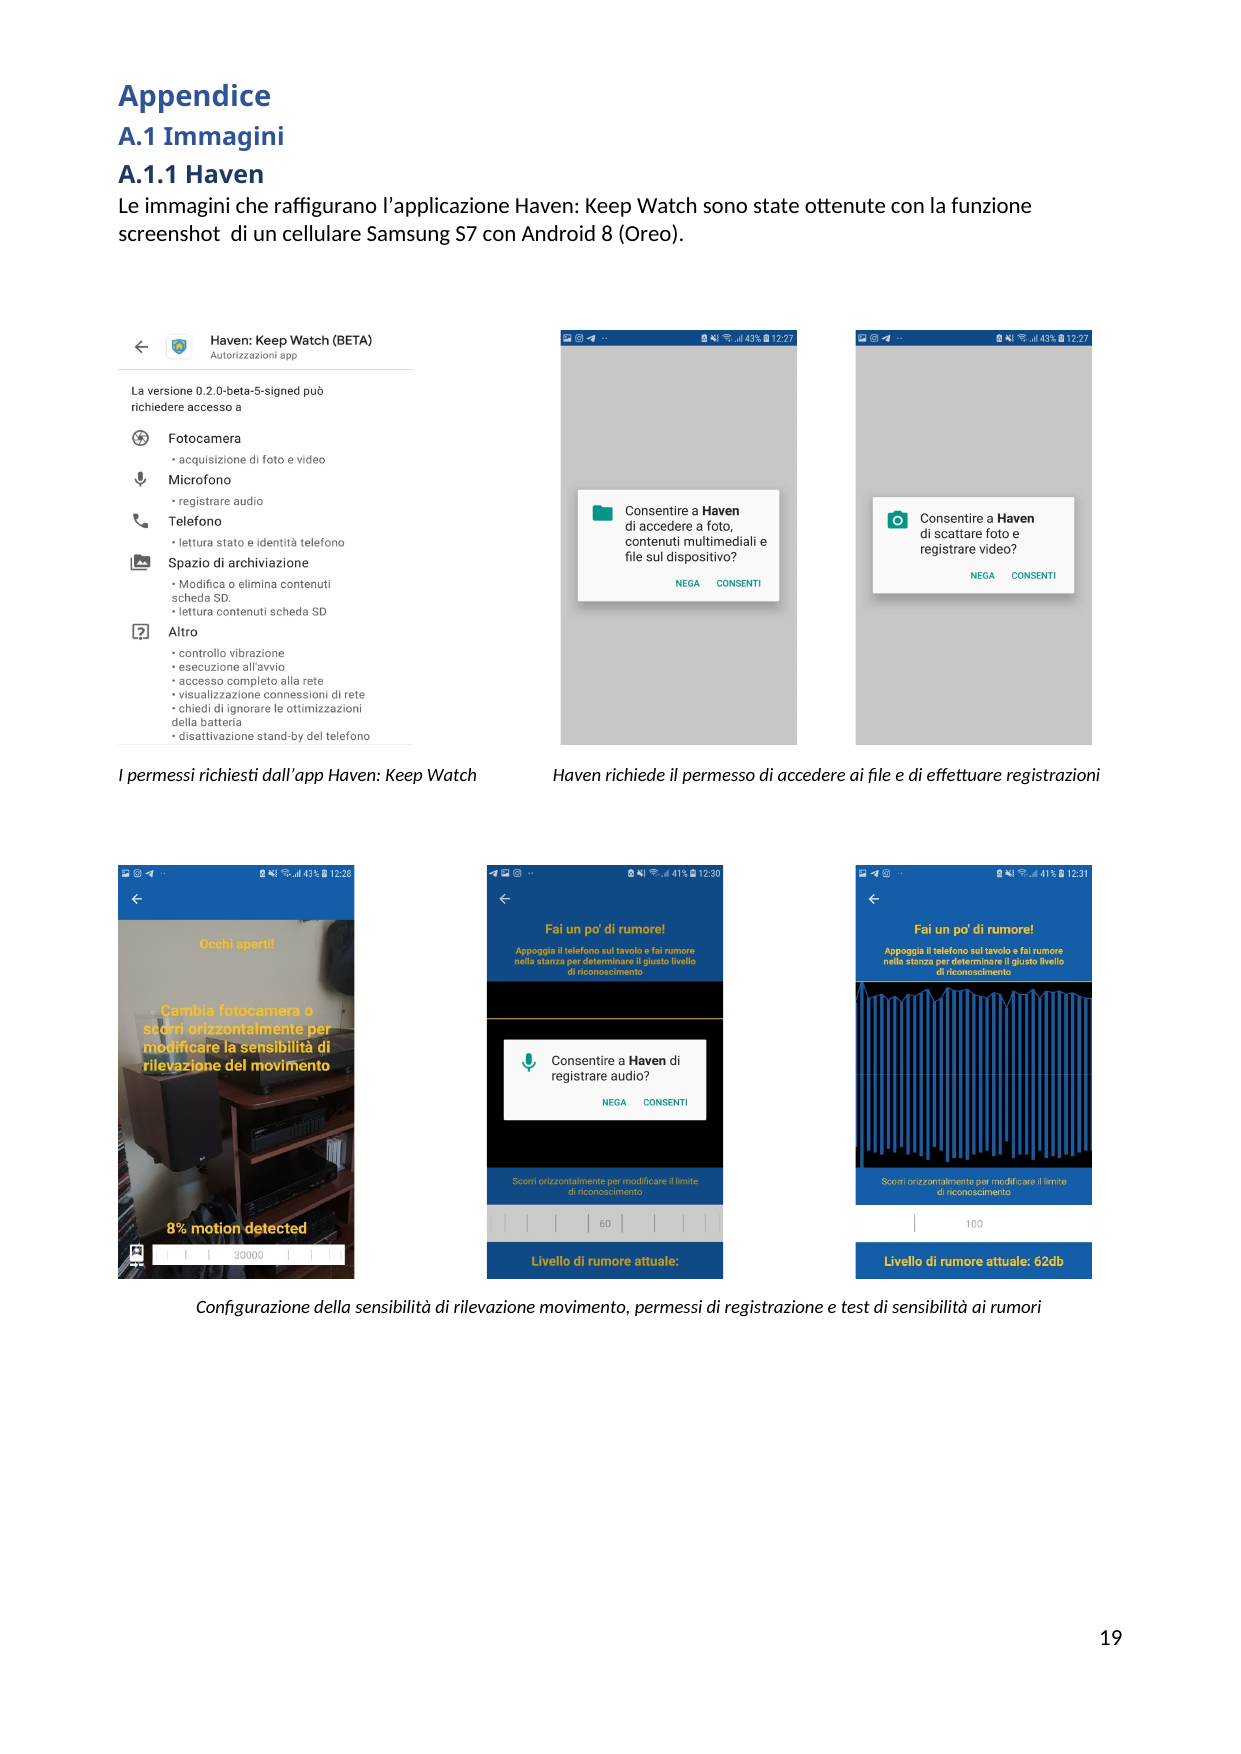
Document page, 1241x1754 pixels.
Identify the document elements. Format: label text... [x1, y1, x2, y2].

text Le immagini che raffigurano l’applicazione Haven: Keep Watch sono state ottenute con la funzione screenshot di un cellulare Samsung S7 con Android 8 (Oreo). [118, 191, 1122, 247]
subtitle A.1 Immagini [118, 119, 1122, 153]
text I permessi richiesti dall’app Haven: Keep Watch Haven richiede il permesso di accedere ai file e di effettuare registrazioni [118, 761, 1122, 786]
subtitle Appendice [118, 75, 1122, 115]
text Configurazione della sensibilità di rilevazione movimento, permessi di registrazione e test di sensibilità ai rumori [118, 1295, 1122, 1318]
subtitle A.1.1 Haven [118, 157, 1122, 191]
